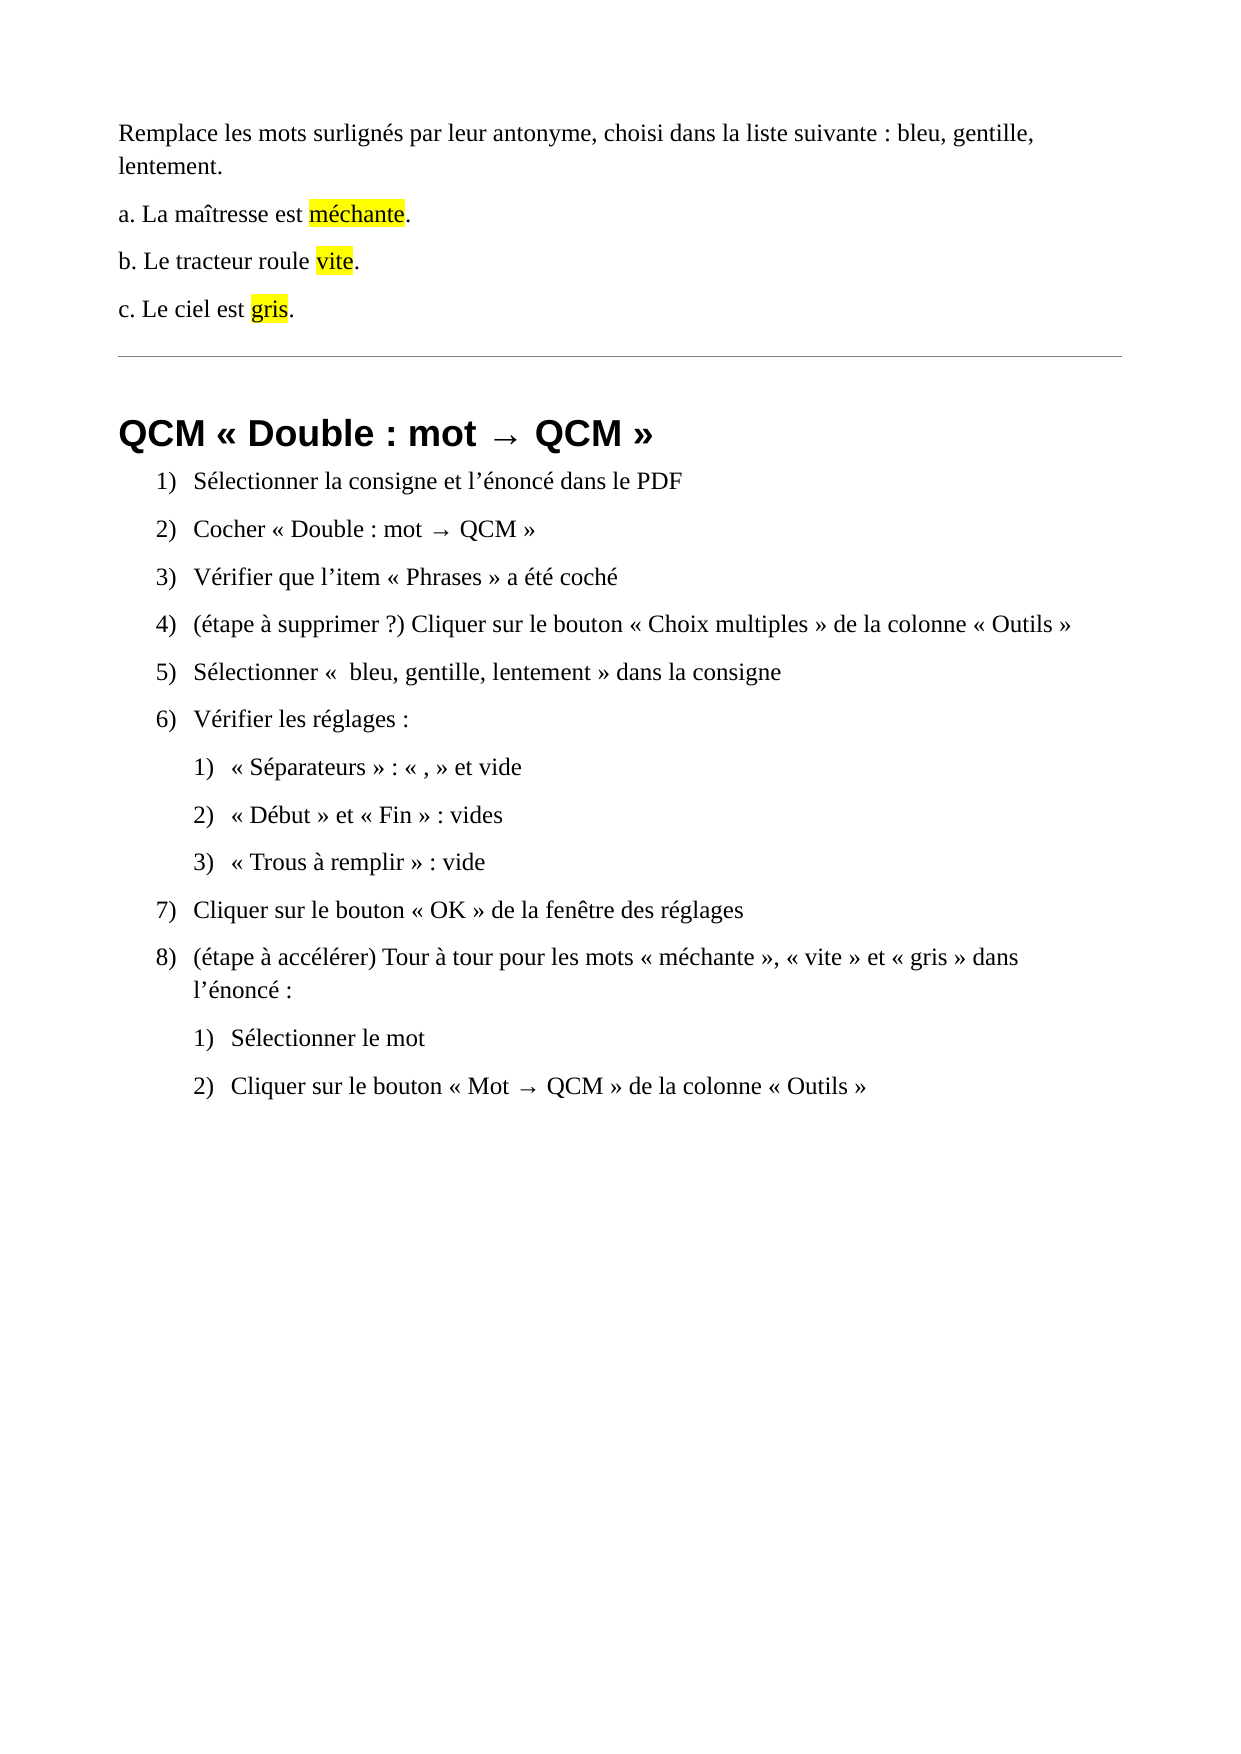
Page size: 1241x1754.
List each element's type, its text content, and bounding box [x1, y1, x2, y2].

list (étape à accélérer) Tour à tour pour les mots « méchante », « vite » et « gris » dans l’énoncé : [156, 942, 1122, 1004]
list Vérifier que l’item « Phrases » a été coché [156, 562, 1122, 590]
list Cliquer sur le bouton « Mot → QCM » de la colonne « Outils » [193, 1071, 1122, 1099]
text c. Le ciel est gris. [118, 294, 1122, 323]
text Remplace les mots surlignés par leur antonyme, choisi dans la liste suivante : bleu, gentille, lentement. [118, 118, 1122, 180]
list Vérifier les réglages : [156, 704, 1122, 733]
list Cliquer sur le bouton « OK » de la fenêtre des réglages [156, 895, 1122, 924]
list « Séparateurs » : « , » et vide [193, 752, 1122, 781]
list (étape à supprimer ?) Cliquer sur le bouton « Choix multiples » de la colonne « Outils » [156, 609, 1122, 638]
list Sélectionner la consigne et l’énoncé dans le PDF [156, 466, 1122, 495]
subtitle QCM « Double : mot → QCM » [118, 411, 1122, 454]
list Sélectionner le mot [193, 1023, 1122, 1052]
list « Début » et « Fin » : vides [193, 800, 1122, 828]
text a. La maîtresse est méchante. [118, 199, 1122, 227]
list Cocher « Double : mot → QCM » [156, 514, 1122, 543]
list « Trous à remplir » : vide [193, 847, 1122, 876]
text b. Le tracteur roule vite. [118, 246, 1122, 275]
list Sélectionner « bleu, gentille, lentement » dans la consigne [156, 657, 1122, 686]
